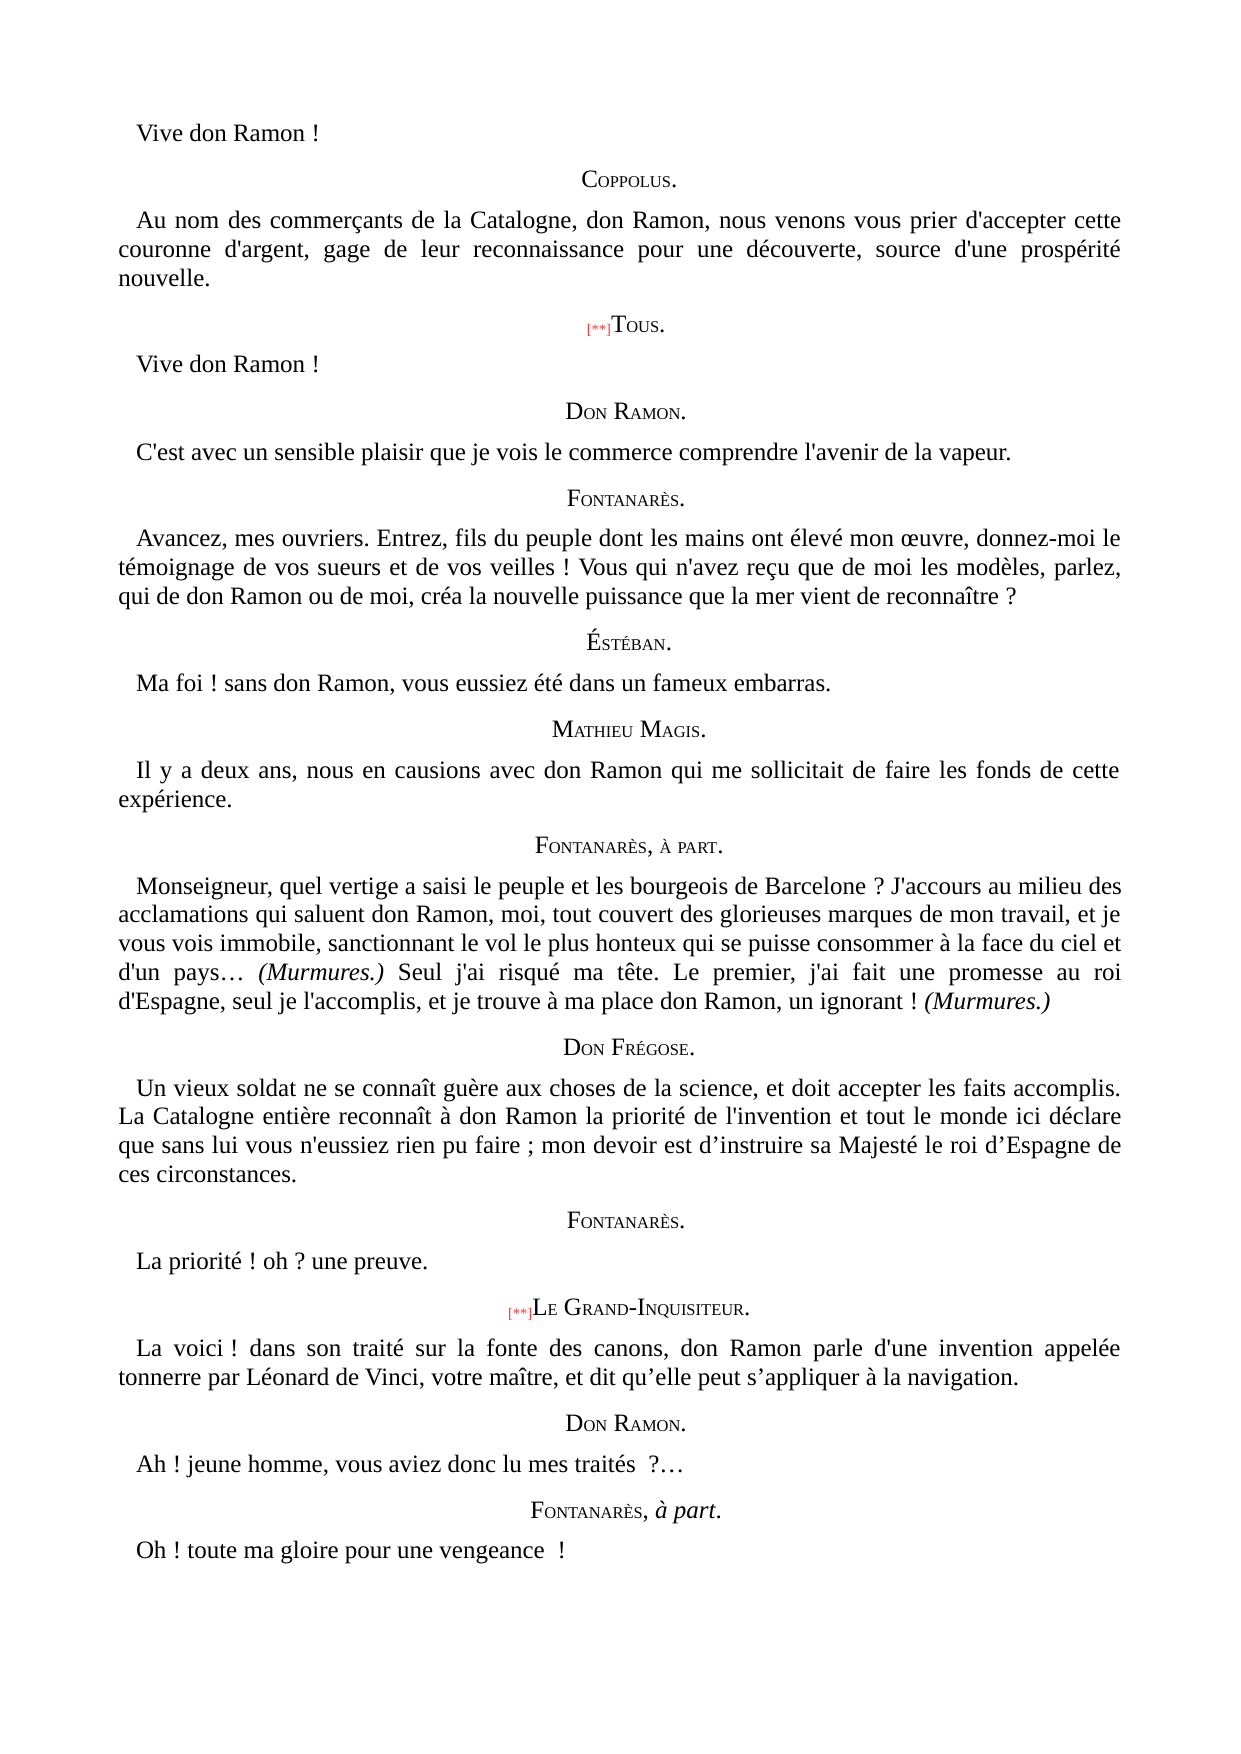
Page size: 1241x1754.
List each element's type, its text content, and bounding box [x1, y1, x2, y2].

text Fontanarès. [118, 1205, 1122, 1234]
text Vive don Ramon ! [118, 349, 1122, 378]
text C'est avec un sensible plaisir que je vois le commerce comprendre l'avenir de la vapeur. [118, 437, 1122, 465]
text La voici ! dans son traité sur la fonte des canons, don Ramon parle d'une invention appelée tonnerre par Léonard de Vinci, votre maître, et dit qu’elle peut s’appliquer à la navigation. [118, 1333, 1122, 1390]
text Coppolus. [118, 164, 1122, 193]
text [**]Le Grand-Inquisiteur. [118, 1292, 1122, 1321]
text Mathieu Magis. [118, 714, 1122, 743]
text Un vieux soldat ne se connaît guère aux choses de la science, et doit accepter les faits accomplis. La Catalogne entière reconnaît à don Ramon la priorité de l'invention et tout le monde ici déclare que sans lui vous n'eussiez rien pu faire ; mon devoir est d’instruire sa Majesté le roi d’Espagne de ces circonstances. [118, 1073, 1122, 1188]
text [**]Tous. [118, 309, 1122, 338]
text Au nom des commerçants de la Catalogne, don Ramon, nous venons vous prier d'accepter cette couronne d'argent, gage de leur reconnaissance pour une découverte, source d'une prospérité nouvelle. [118, 205, 1122, 291]
text Avancez, mes ouvriers. Entrez, fils du peuple dont les mains ont élevé mon œuvre, donnez-moi le témoignage de vos sueurs et de vos veilles ! Vous qui n'avez reçu que de moi les modèles, parlez, qui de don Ramon ou de moi, créa la nouvelle puissance que la mer vient de reconnaître ? [118, 523, 1122, 610]
text Monseigneur, quel vertige a saisi le peuple et les bourgeois de Barcelone ? J'accours au milieu des acclamations qui saluent don Ramon, moi, tout couvert des glorieuses marques de mon travail, et je vous vois immobile, sanctionnant le vol le plus honteux qui se puisse consommer à la face du ciel et d'un pays… (Murmures.) Seul j'ai risqué ma tête. Le premier, j'ai fait une promesse au roi d'Espagne, seul je l'accomplis, et je trouve à ma place don Ramon, un ignorant ! (Murmures.) [118, 871, 1122, 1014]
text Vive don Ramon ! [118, 118, 1122, 147]
text Ma foi ! sans don Ramon, vous eussiez été dans un fameux embarras. [118, 668, 1122, 697]
text Ah ! jeune homme, vous aviez donc lu mes traités ?… [118, 1449, 1122, 1477]
text Don Ramon. [118, 396, 1122, 425]
text Don Ramon. [118, 1408, 1122, 1437]
text Fontanarès, à part. [118, 830, 1122, 859]
text Fontanarès, à part. [118, 1495, 1122, 1524]
text Oh ! toute ma gloire pour une vengeance ! [118, 1536, 1122, 1564]
text La priorité ! oh ? une preuve. [118, 1246, 1122, 1275]
text Il y a deux ans, nous en causions avec don Ramon qui me sollicitait de faire les fonds de cette expérience. [118, 755, 1122, 812]
text Fontanarès. [118, 483, 1122, 512]
text Don Frégose. [118, 1032, 1122, 1061]
text Éstéban. [118, 627, 1122, 656]
